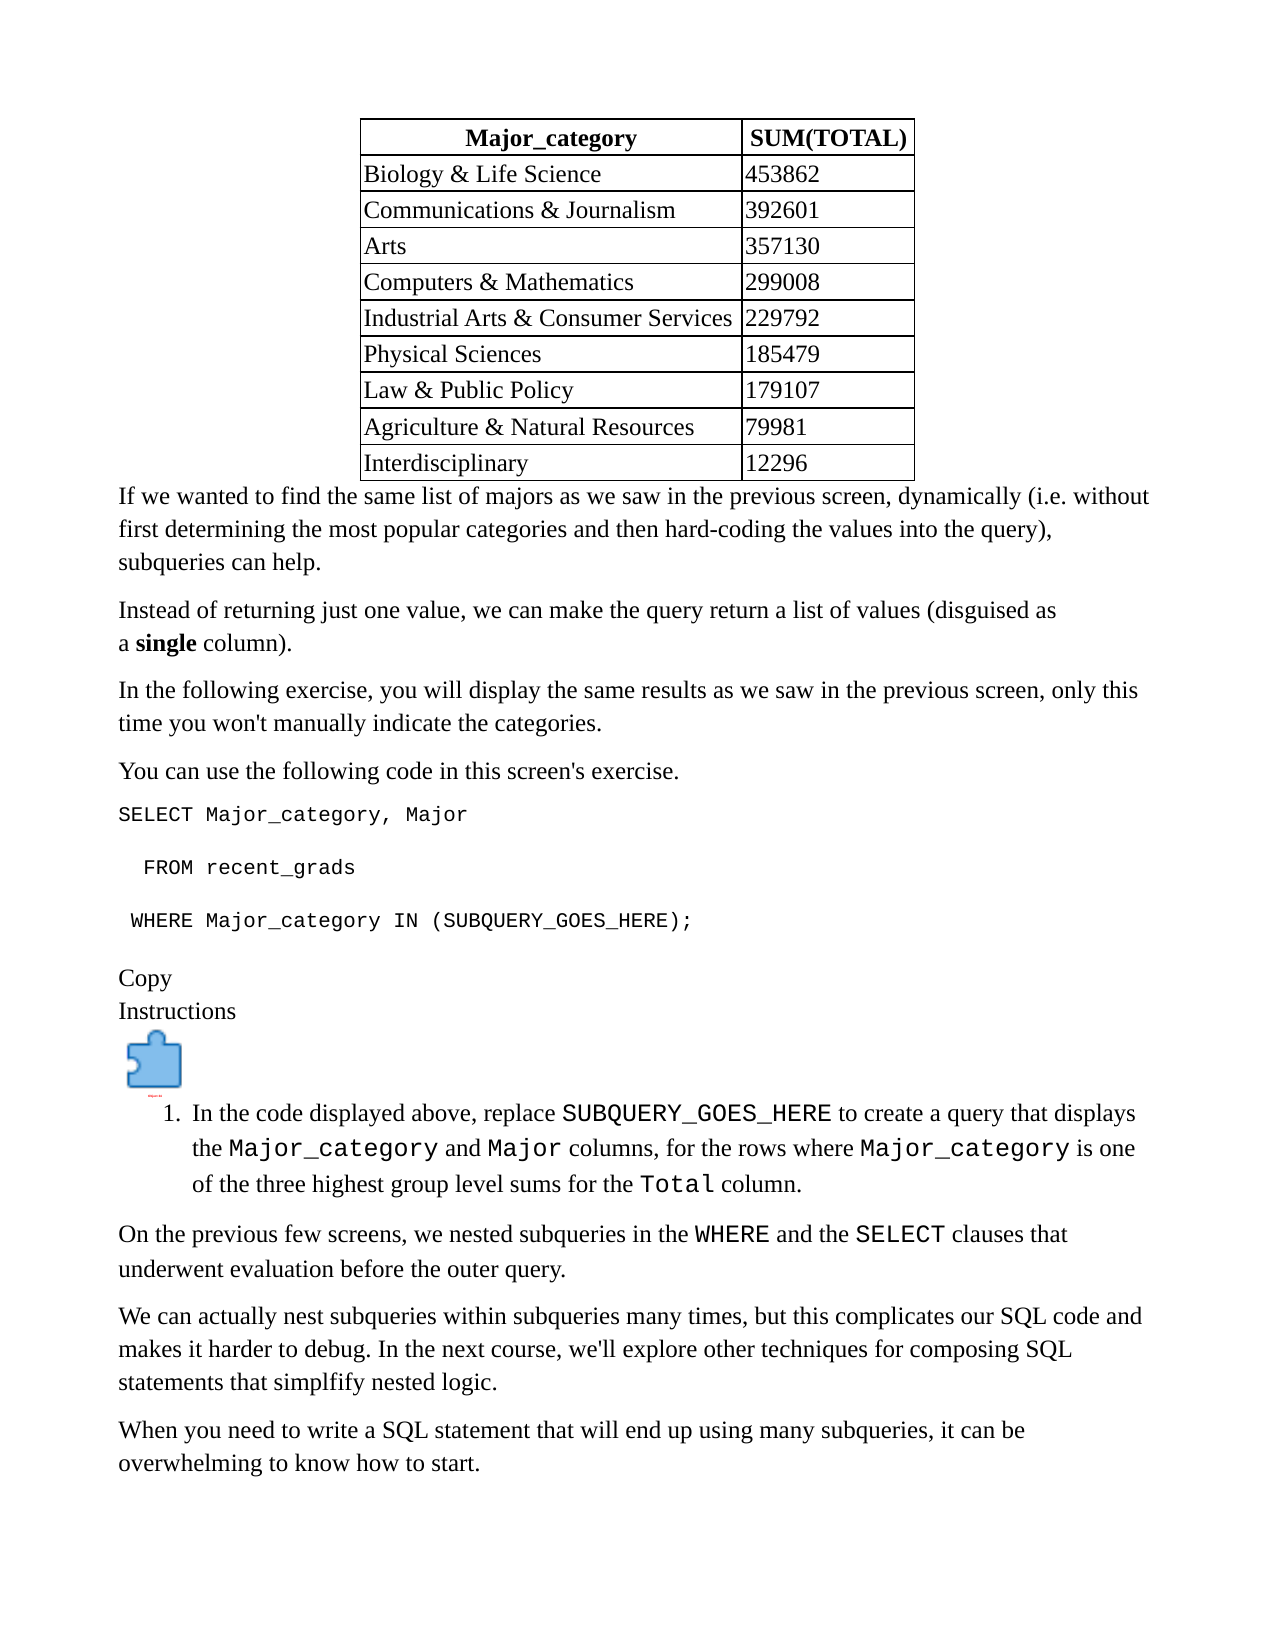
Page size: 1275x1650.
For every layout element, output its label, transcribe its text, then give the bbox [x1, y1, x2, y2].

text SELECT Major_category, Major [118, 804, 1157, 827]
text If we wanted to find the same list of majors as we saw in the previous screen, dynamically (i.e. without first determining the most popular categories and then hard-coding the values into the query), subqueries can help. [118, 481, 1157, 576]
text When you need to write a SQL statement that will end up using many subqueries, it can be overwhelming to know how to start. [118, 1415, 1157, 1477]
table_cell 179107 [743, 373, 914, 407]
text Copy [118, 963, 1157, 992]
table_cell 357130 [743, 228, 914, 263]
table_cell Biology & Life Science [361, 156, 741, 190]
text Instead of returning just one value, we can make the query return a list of values (disguised as a single column). [118, 595, 1157, 657]
table_cell 12296 [743, 445, 914, 479]
list In the code displayed above, replace SUBQUERY_GOES_HERE to create a query that displays the Major_category and Major columns, for the rows where Major_category is one of the three highest group level sums for the Total column. [162, 1098, 1157, 1199]
table_cell Physical Sciences [361, 337, 741, 371]
table_cell 79981 [743, 409, 914, 443]
text On the previous few screens, we nested subqueries in the WHERE and the SELECT clauses that underwent evaluation before the outer query. [118, 1219, 1157, 1282]
table_cell 453862 [743, 156, 914, 190]
table_cell Arts [361, 228, 741, 263]
table_cell 229792 [743, 301, 914, 335]
table_cell 392601 [743, 192, 914, 227]
text You can use the following code in this screen's exercise. [118, 756, 1157, 785]
table_cell 185479 [743, 337, 914, 371]
table_cell Agriculture & Natural Resources [361, 409, 741, 443]
text In the following exercise, you will display the same results as we saw in the previous screen, only this time you won't manually indicate the categories. [118, 675, 1157, 737]
table_cell Law & Public Policy [361, 373, 741, 407]
table_header Major_category [361, 120, 741, 154]
table_cell Interdisciplinary [361, 445, 741, 479]
table_cell Computers & Mathematics [361, 264, 741, 299]
text WHERE Major_category IN (SUBQUERY_GOES_HERE); [118, 910, 1157, 933]
text Instructions [118, 996, 1157, 1025]
text We can actually nest subqueries within subqueries many times, but this complicates our SQL code and makes it harder to debug. In the next course, we'll explore other techniques for composing SQL statements that simplfify nested logic. [118, 1301, 1157, 1396]
table_cell Industrial Arts & Consumer Services [361, 301, 741, 335]
table_cell 299008 [743, 264, 914, 299]
table_cell Communications & Journalism [361, 192, 741, 227]
text FROM recent_grads [118, 857, 1157, 880]
table_header SUM(TOTAL) [743, 120, 914, 154]
